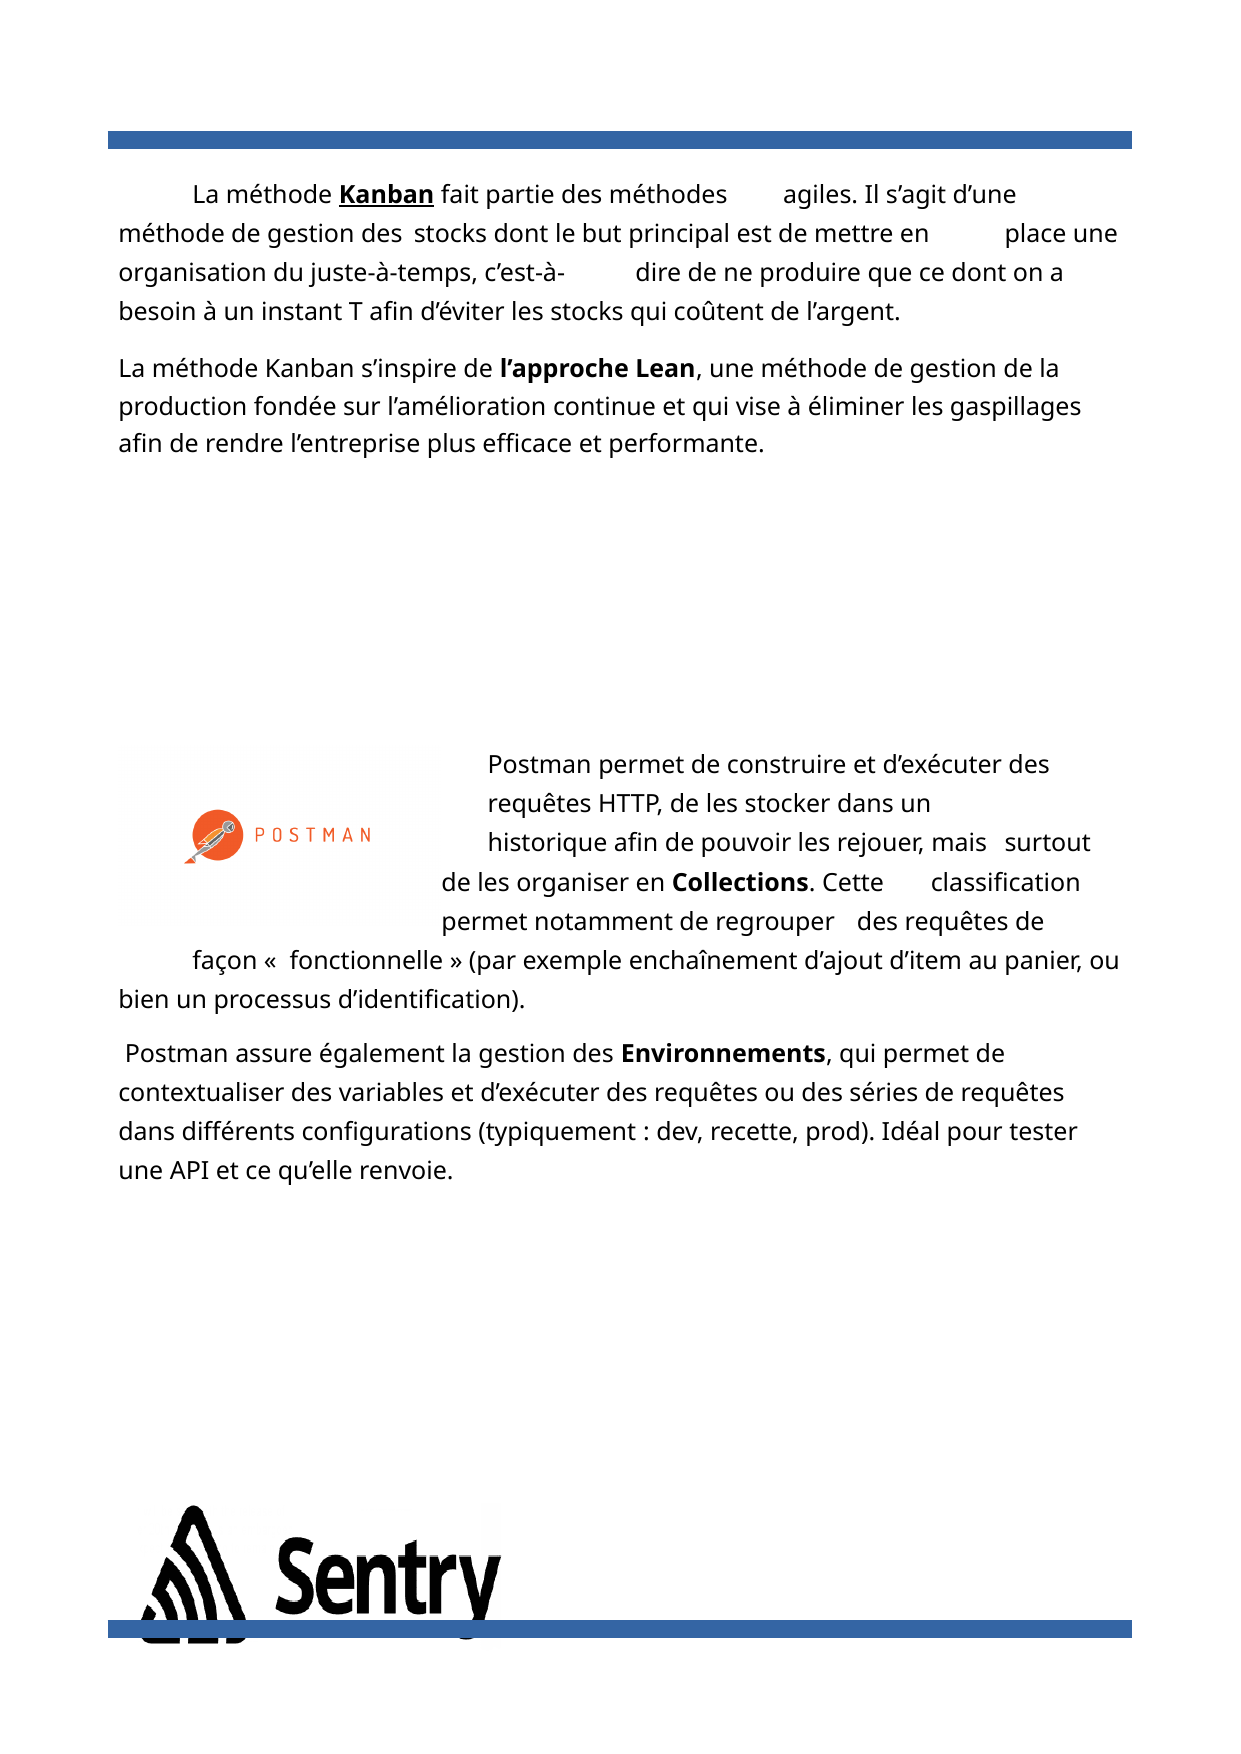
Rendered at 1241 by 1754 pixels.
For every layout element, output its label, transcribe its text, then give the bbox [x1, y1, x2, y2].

text Postman assure également la gestion des Environnements, qui permet de contextualiser des variables et d’exécuter des requêtes ou des séries de requêtes dans différents configurations (typiquement : dev, recette, prod). Idéal pour tester une API et ce qu’elle renvoie. [118, 1035, 1122, 1187]
picture [118, 745, 442, 926]
text La méthode Kanban fait partie des méthodes agiles. Il s’agit d’une méthode de gestion des stocks dont le but principal est de mettre en place une organisation du juste-à-temps, c’est-à- dire de ne produire que ce dont on a besoin à un instant T afin d’éviter les stocks qui coûtent de l’argent. [118, 176, 1122, 328]
picture [118, 1475, 523, 1620]
text La méthode Kanban s’inspire de l’approche Lean, une méthode de gestion de la production fondée sur l’amélioration continue et qui vise à éliminer les gaspillages afin de rendre l’entreprise plus efficace et performante. [118, 348, 1122, 460]
picture [118, 1638, 523, 1676]
text Postman permet de construire et d’exécuter des requêtes HTTP, de les stocker dans un historique afin de pouvoir les rejouer, mais surtout de les organiser en Collections. Cette classification permet notamment de regrouper des requêtes de façon « fonctionnelle » (par exemple enchaînement d’ajout d’item au panier, ou bien un processus d’identification). [118, 747, 1122, 1016]
